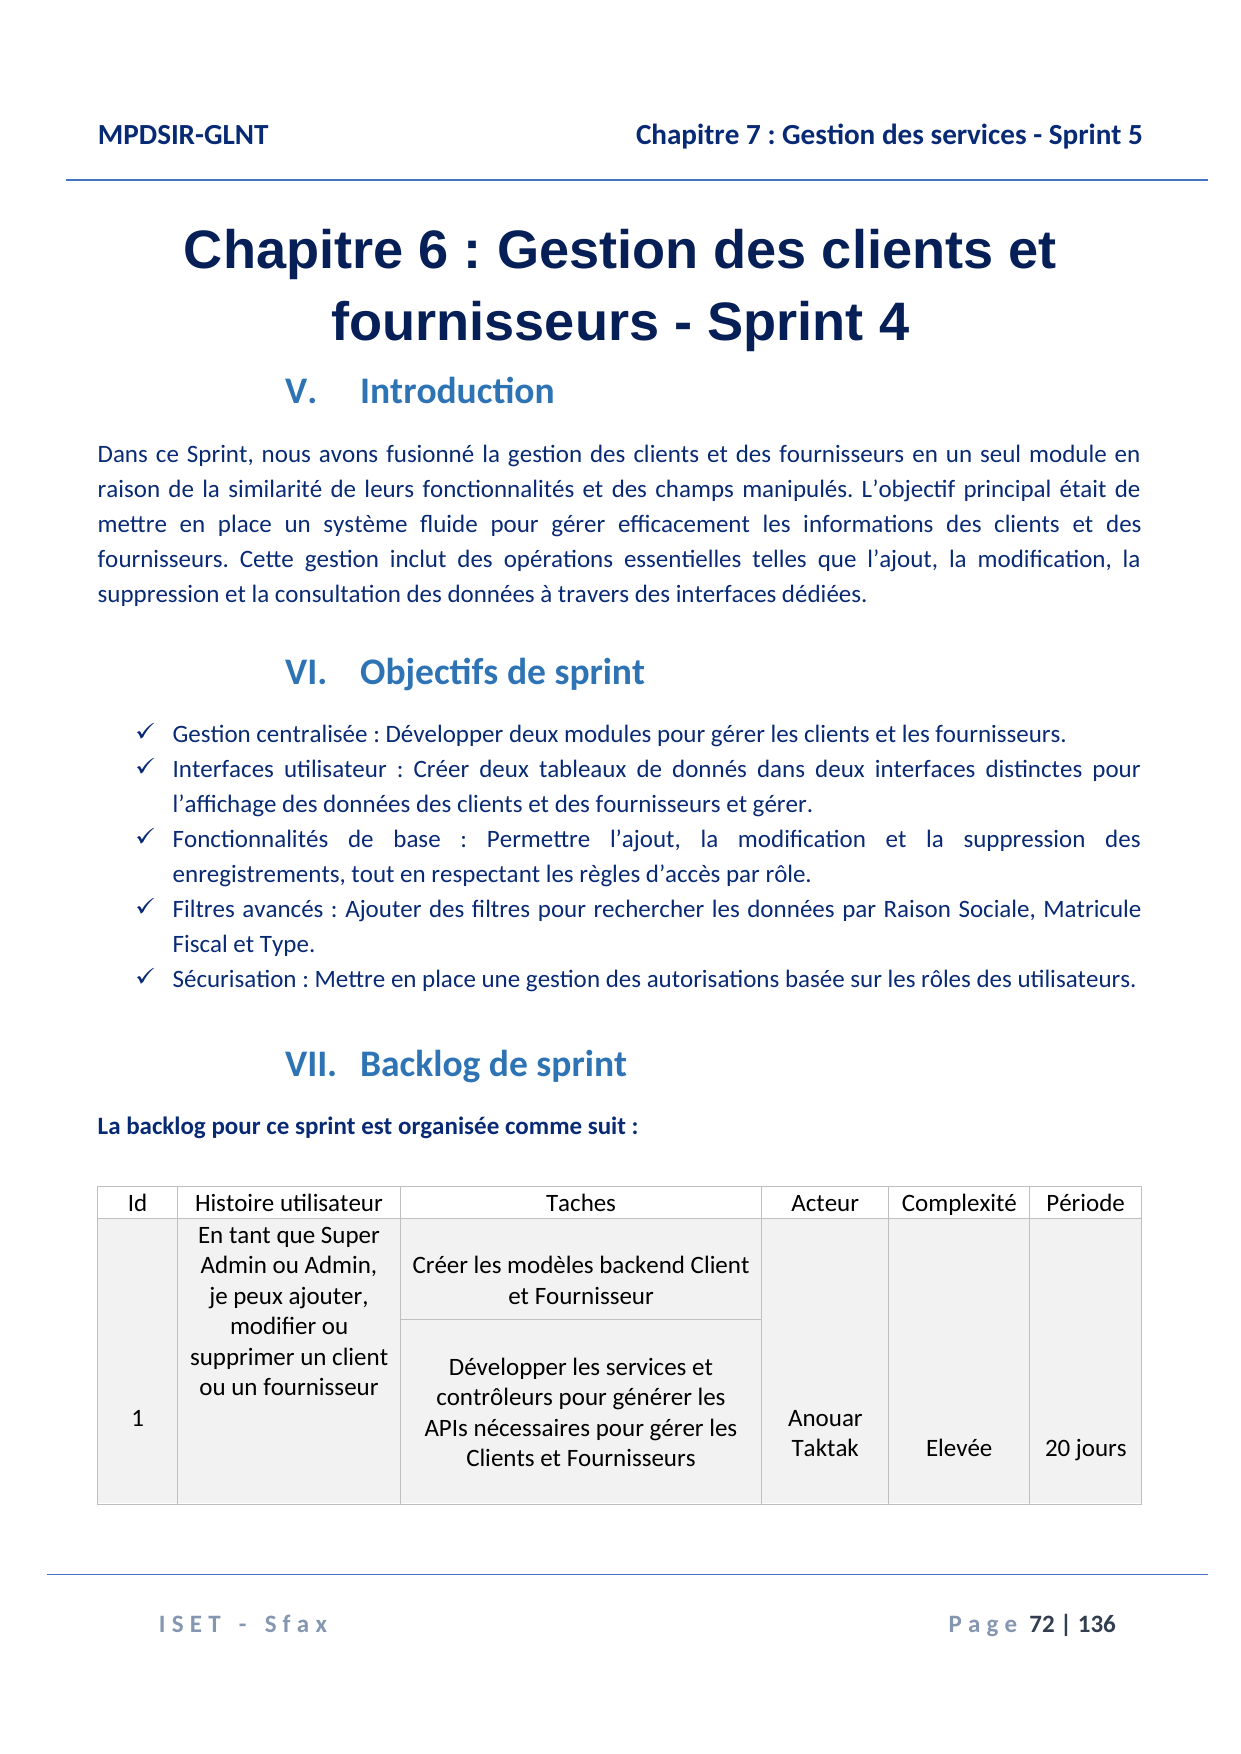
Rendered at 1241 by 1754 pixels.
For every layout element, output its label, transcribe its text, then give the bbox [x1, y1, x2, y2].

table_header Taches [401, 1187, 761, 1218]
table_cell En tant que Super Admin ou Admin, je peux ajouter, modifier ou supprimer un client ou un fournisseur [178, 1219, 400, 1503]
table_header Id [98, 1187, 177, 1218]
table_header Histoire utilisateur [178, 1187, 400, 1218]
subtitle Backlog de sprint [285, 1039, 1143, 1085]
list Fonctionnalités de base : Permettre l’ajout, la modification et la suppression des enregistrements, tout en respectant les règles d’accès par rôle. [135, 823, 1143, 889]
list Filtres avancés : Ajouter des filtres pour rechercher les données par Raison Sociale, Matricule Fiscal et Type. [135, 893, 1143, 959]
subtitle Introduction [285, 367, 1143, 413]
table_cell Anouar Taktak [762, 1219, 888, 1503]
list Gestion centralisée : Développer deux modules pour gérer les clients et les fournisseurs. [135, 718, 1143, 749]
table_cell 1 [98, 1219, 177, 1503]
table_cell Créer les modèles backend Client et Fournisseur [401, 1219, 761, 1319]
subtitle Objectifs de sprint [285, 648, 1143, 693]
subtitle Chapitre 6 : Gestion des clients et fournisseurs - Sprint 4 [97, 217, 1143, 351]
list Sécurisation : Mettre en place une gestion des autorisations basée sur les rôles des utilisateurs. [135, 963, 1143, 994]
text Dans ce Sprint, nous avons fusionné la gestion des clients et des fournisseurs en un seul module en raison de la similarité de leurs fonctionnalités et des champs manipulés. L’objectif principal était de mettre en place un système fluide pour gérer efficacement les informations des clients et des fournisseurs. Cette gestion inclut des opérations essentielles telles que l’ajout, la modification, la suppression et la consultation des données à travers des interfaces dédiées. [97, 438, 1143, 608]
table_cell Développer les services et contrôleurs pour générer les APIs nécessaires pour gérer les Clients et Fournisseurs [401, 1320, 761, 1503]
list Interfaces utilisateur : Créer deux tableaux de donnés dans deux interfaces distinctes pour l’affichage des données des clients et des fournisseurs et gérer. [135, 753, 1143, 819]
table_cell 20 jours [1030, 1219, 1141, 1503]
table_header Complexité [889, 1187, 1029, 1218]
table_header Période [1030, 1187, 1141, 1218]
table_header Acteur [762, 1187, 888, 1218]
text La backlog pour ce sprint est organisée comme suit : [97, 1110, 1143, 1141]
table_cell Elevée [889, 1219, 1029, 1503]
